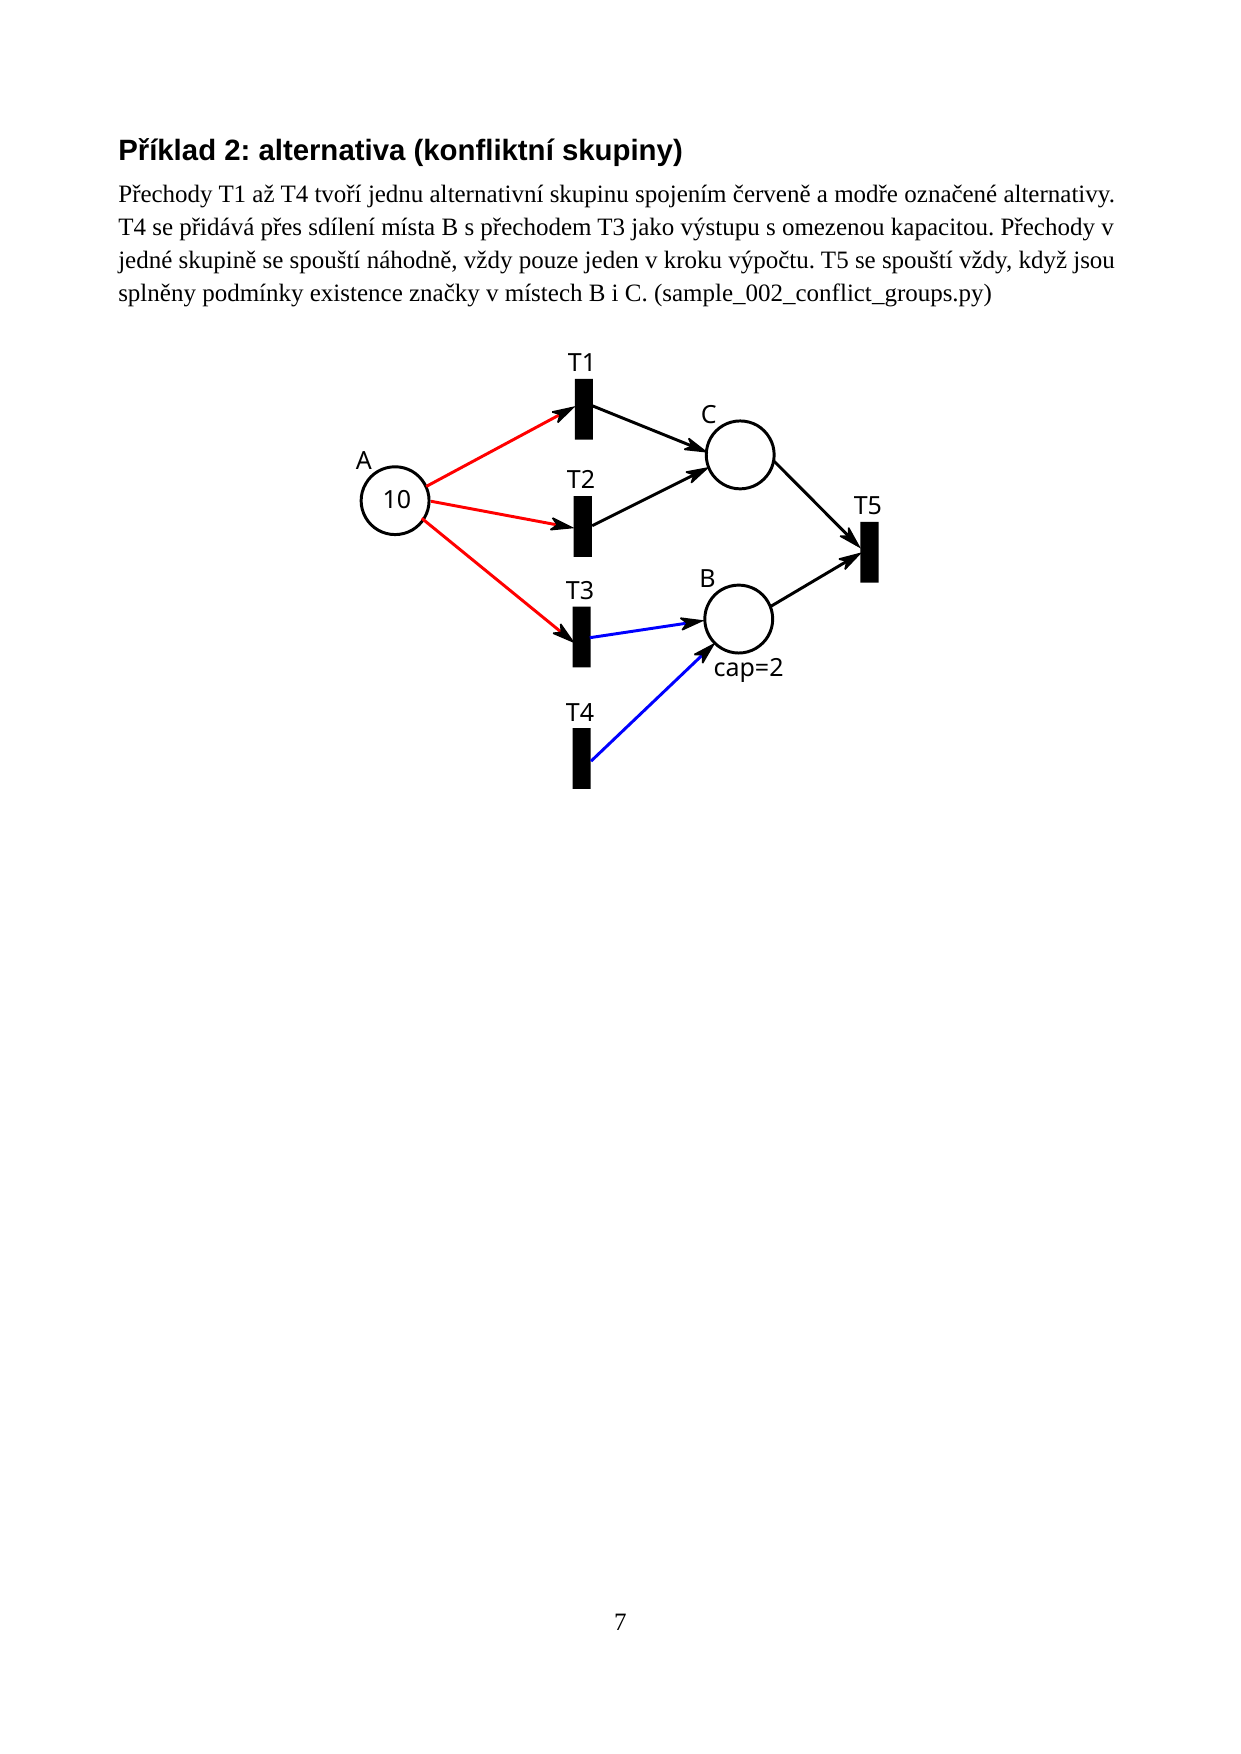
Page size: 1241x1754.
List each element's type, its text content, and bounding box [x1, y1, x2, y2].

text Přechody T1 až T4 tvoří jednu alternativní skupinu spojením červeně a modře označené alternativy. T4 se přidává přes sdílení místa B s přechodem T3 jako výstupu s omezenou kapacitou. Přechody v jedné skupině se spouští náhodně, vždy pouze jeden v kroku výpočtu. T5 se spouští vždy, když jsou splněny podmínky existence značky v místech B i C. (sample_002_conflict_groups.py) [118, 179, 1122, 307]
subtitle Příklad 2: alternativa (konfliktní skupiny) [118, 133, 1122, 166]
